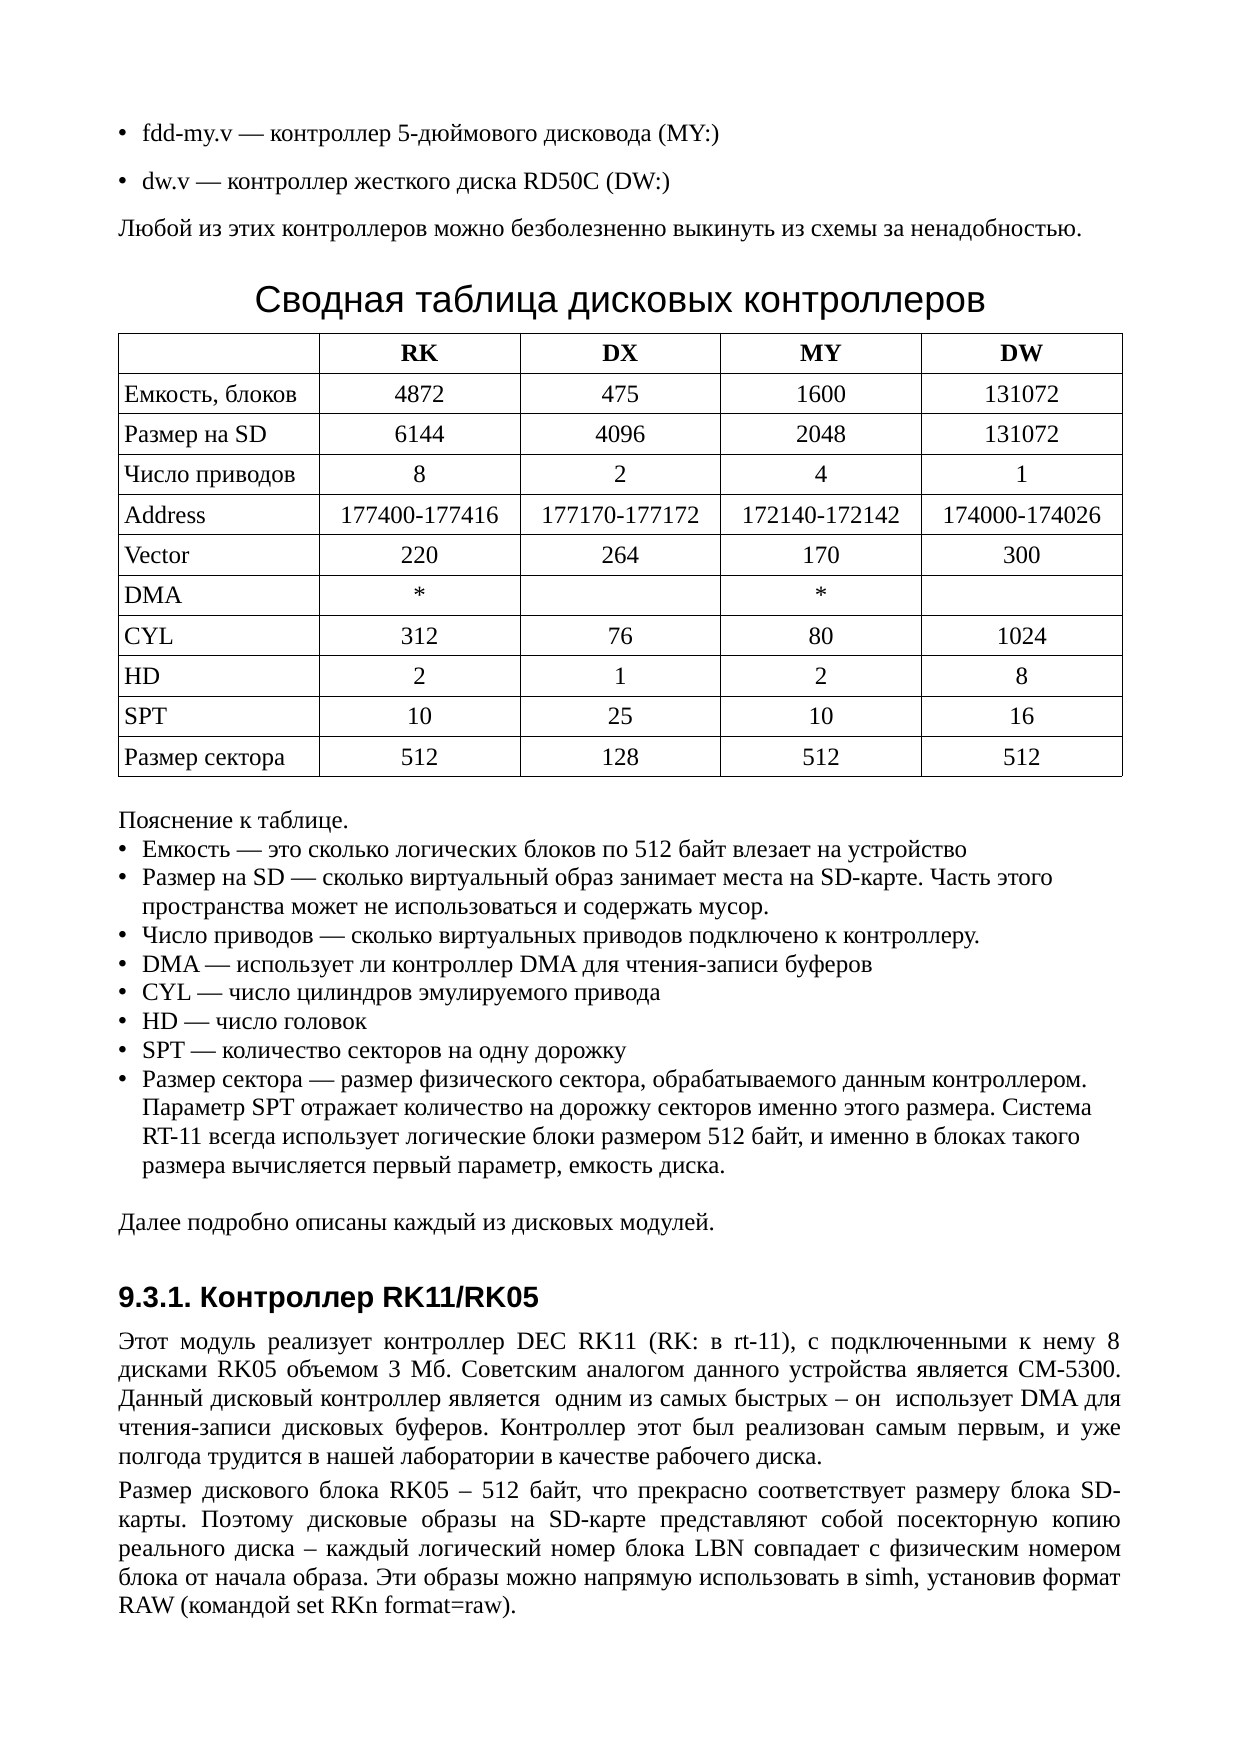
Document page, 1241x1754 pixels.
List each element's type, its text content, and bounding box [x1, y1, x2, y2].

table_cell 2 [721, 656, 921, 696]
table_cell 174000-174026 [922, 495, 1122, 534]
table_cell [922, 576, 1122, 615]
table_cell * [320, 576, 520, 615]
table_cell 16 [922, 697, 1122, 736]
table_cell 6144 [320, 414, 520, 454]
table_cell Address [119, 495, 319, 534]
table_cell 170 [721, 535, 921, 574]
table_header [119, 334, 319, 373]
table_cell 2 [320, 656, 520, 696]
list HD — число головок [118, 1006, 1122, 1035]
table_cell Емкость, блоков [119, 374, 319, 413]
table_cell CYL [119, 616, 319, 655]
subtitle Сводная таблица дисковых контроллеров [118, 277, 1122, 320]
list CYL — число цилиндров эмулируемого привода [118, 977, 1122, 1006]
table_cell 177170-177172 [521, 495, 720, 534]
table_cell 4096 [521, 414, 720, 454]
table_cell 300 [922, 535, 1122, 574]
table_header MY [721, 334, 921, 373]
table_cell DMA [119, 576, 319, 615]
table_cell 131072 [922, 374, 1122, 413]
table_cell 512 [320, 737, 520, 776]
table_cell 8 [320, 455, 520, 494]
table_cell Vector [119, 535, 319, 574]
table_cell 177400-177416 [320, 495, 520, 534]
table_cell 172140-172142 [721, 495, 921, 534]
table_header DX [521, 334, 720, 373]
list dw.v — контроллер жесткого диска RD50C (DW:) [118, 166, 1122, 194]
text Любой из этих контроллеров можно безболезненно выкинуть из схемы за ненадобностью. [118, 213, 1122, 242]
text Размер дискового блока RK05 – 512 байт, что прекрасно соответствует размеру блока SD-карты. Поэтому дисковые образы на SD-карте представляют собой посекторную копию реального диска – каждый логический номер блока LBN совпадает с физическим номером блока от начала образа. Эти образы можно напрямую использовать в simh, установив формат RAW (командой set RKn format=raw). [118, 1476, 1122, 1619]
table_cell [521, 576, 720, 615]
table_cell 2 [521, 455, 720, 494]
table_cell SPT [119, 697, 319, 736]
table_cell 1 [521, 656, 720, 696]
table_cell 131072 [922, 414, 1122, 454]
table_cell 512 [922, 737, 1122, 776]
table_cell 312 [320, 616, 520, 655]
table_cell 1024 [922, 616, 1122, 655]
table_cell 475 [521, 374, 720, 413]
table_cell 10 [721, 697, 921, 736]
text Пояснение к таблице. [118, 805, 1122, 834]
table_cell 1 [922, 455, 1122, 494]
table_cell 4 [721, 455, 921, 494]
table_cell 8 [922, 656, 1122, 696]
table_header DW [922, 334, 1122, 373]
list Емкость — это сколько логических блоков по 512 байт влезает на устройство [118, 834, 1122, 862]
table_cell Размер сектора [119, 737, 319, 776]
list SPT — количество секторов на одну дорожку [118, 1035, 1122, 1064]
table_cell HD [119, 656, 319, 696]
table_cell 1600 [721, 374, 921, 413]
table_cell 10 [320, 697, 520, 736]
table_cell 80 [721, 616, 921, 655]
list DMA — использует ли контроллер DMA для чтения-записи буферов [118, 949, 1122, 977]
list Размер сектора — размер физического сектора, обрабатываемого данным контроллером. Параметр SPT отражает количество на дорожку секторов именно этого размера. Система RT-11 всегда использует логические блоки размером 512 байт, и именно в блоках такого размера вычисляется первый параметр, емкость диска. [118, 1064, 1122, 1179]
list Число приводов — сколько виртуальных приводов подключено к контроллеру. [118, 920, 1122, 949]
table_cell 128 [521, 737, 720, 776]
table_header RK [320, 334, 520, 373]
table_cell 25 [521, 697, 720, 736]
table_cell Размер на SD [119, 414, 319, 454]
table_cell 220 [320, 535, 520, 574]
table_cell 2048 [721, 414, 921, 454]
table_cell 512 [721, 737, 921, 776]
text Далее подробно описаны каждый из дисковых модулей. [118, 1207, 1122, 1236]
table_cell 76 [521, 616, 720, 655]
table_cell * [721, 576, 921, 615]
table_cell Число приводов [119, 455, 319, 494]
text Этот модуль реализует контроллер DEC RK11 (RK: в rt-11), с подключенными к нему 8 дисками RK05 объемом 3 Мб. Советским аналогом данного устройства является СМ-5300. Данный дисковый контроллер является одним из самых быстрых – он использует DMA для чтения-записи дисковых буферов. Контроллер этот был реализован самым первым, и уже полгода трудится в нашей лаборатории в качестве рабочего диска. [118, 1326, 1122, 1469]
list Размер на SD — сколько виртуальный образ занимает места на SD-карте. Часть этого пространства может не использоваться и содержать мусор. [118, 862, 1122, 920]
table_cell 264 [521, 535, 720, 574]
list fdd-my.v — контроллер 5-дюймового дисковода (MY:) [118, 118, 1122, 147]
subtitle 9.3.1. Контроллер RK11/RK05 [118, 1279, 1122, 1313]
table_cell 4872 [320, 374, 520, 413]
